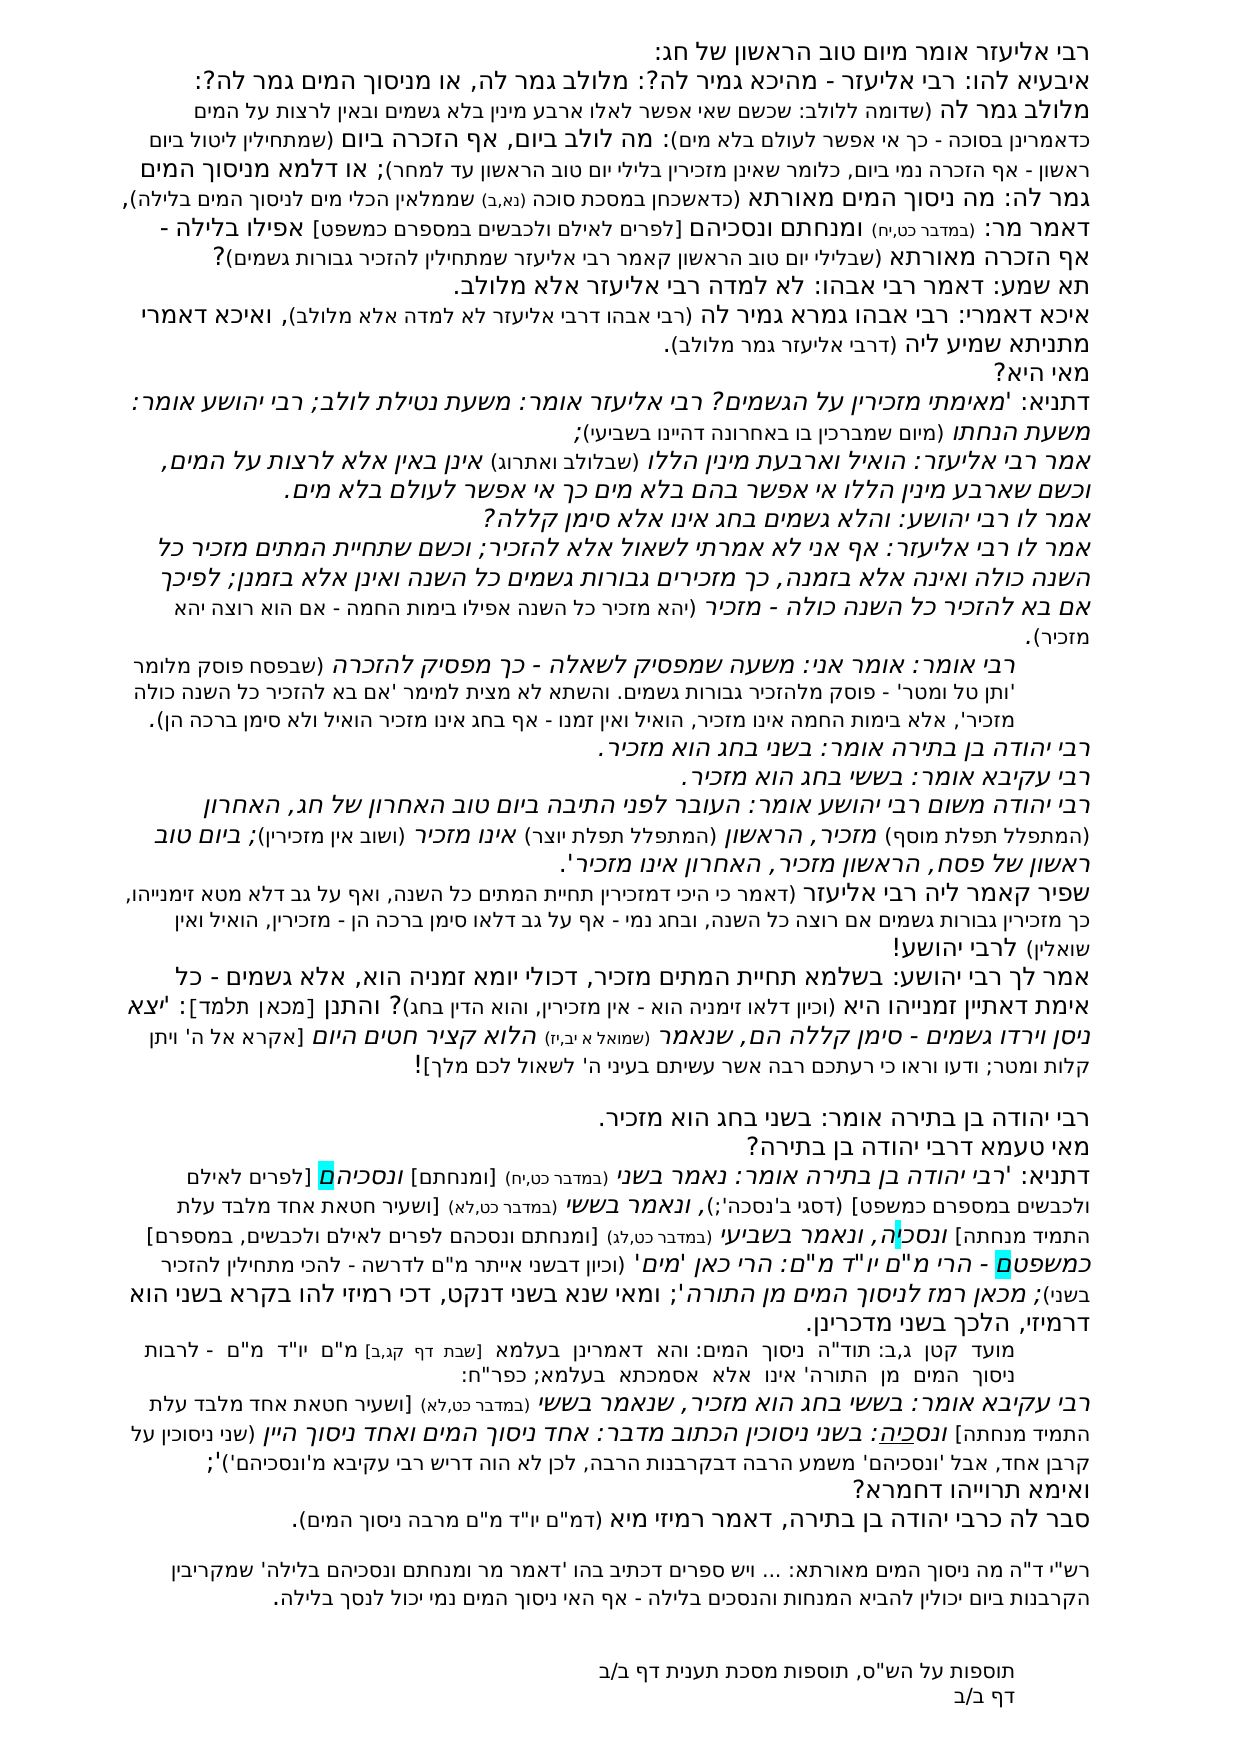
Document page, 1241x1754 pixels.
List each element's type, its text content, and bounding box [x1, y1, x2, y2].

text סבר לה כרבי יהודה בן בתירה, דאמר רמיזי מיא (דמ"ם יו"ד מ"ם מרבה ניסוך המים). [120, 1505, 1090, 1534]
text רש"י ד"ה מה ניסוך המים מאורתא: ... ויש ספרים דכתיב בהו 'דאמר מר ומנחתם ונסכיהם בלילה' שמקריבין הקרבנות ביום יכולין להביא המנחות והנסכים בלילה - אף האי ניסוך המים נמי יכול לנסך בלילה. [120, 1558, 1090, 1611]
text תא שמע: דאמר רבי אבהו: לא למדה רבי אליעזר אלא מלולב. [120, 271, 1090, 300]
text רבי יהודה משום רבי יהושע אומר: העובר לפני התיבה ביום טוב האחרון של חג, האחרון (המתפלל תפלת מוסף) מזכיר, הראשון (המתפלל תפלת יוצר) אינו מזכיר (ושוב אין מזכירין); ביום טוב ראשון של פסח, הראשון מזכיר, האחרון אינו מזכיר'. [120, 791, 1090, 879]
text רבי יהודה בן בתירה אומר: בשני בחג הוא מזכיר. [120, 733, 1090, 762]
text רבי עקיבא אומר: בששי בחג הוא מזכיר. [120, 762, 1090, 791]
text איבעיא להו: רבי אליעזר - מהיכא גמיר לה?: מלולב גמר לה, או מניסוך המים גמר לה?: [120, 66, 1090, 95]
text אמר לו רבי אליעזר: אף אני לא אמרתי לשאול אלא להזכיר; וכשם שתחיית המתים מזכיר כל השנה כולה ואינה אלא בזמנה, כך מזכירים גבורות גשמים כל השנה ואינן אלא בזמנן; לפיכך אם בא להזכיר כל השנה כולה - מזכיר (יהא מזכיר כל השנה אפילו בימות החמה - אם הוא רוצה יהא מזכיר). [120, 534, 1090, 651]
text רבי אומר: אומר אני: משעה שמפסיק לשאלה - כך מפסיק להזכרה (שבפסח פוסק מלומר 'ותן טל ומטר' - פוסק מלהזכיר גבורות גשמים. והשתא לא מצית למימר 'אם בא להזכיר כל השנה כולה מזכיר', אלא בימות החמה אינו מזכיר, הואיל ואין זמנו - אף בחג אינו מזכיר הואיל ולא סימן ברכה הן). [120, 651, 1015, 733]
text מועד קטן ג,ב: תוד"ה ניסוך המים: והא דאמרינן בעלמא [שבת דף קג,ב] מ"ם יו"ד מ"ם - לרבות ניסוך המים מן התורה' אינו אלא אסמכתא בעלמא; כפר"ח: [120, 1338, 1015, 1388]
text שפיר קאמר ליה רבי אליעזר (דאמר כי היכי דמזכירין תחיית המתים כל השנה, ואף על גב דלא מטא זימנייהו, כך מזכירין גבורות גשמים אם רוצה כל השנה, ובחג נמי - אף על גב דלאו סימן ברכה הן - מזכירין, הואיל ואין שואלין) לרבי יהושע! [120, 879, 1090, 962]
text רבי יהודה בן בתירה אומר: בשני בחג הוא מזכיר. [120, 1103, 1090, 1132]
text מלולב גמר לה (שדומה ללולב: שכשם שאי אפשר לאלו ארבע מינין בלא גשמים ובאין לרצות על המים כדאמרינן בסוכה - כך אי אפשר לעולם בלא מים): מה לולב ביום, אף הזכרה ביום (שמתחילין ליטול ביום ראשון - אף הזכרה נמי ביום, כלומר שאינן מזכירין בלילי יום טוב הראשון עד למחר); או דלמא מניסוך המים גמר לה: מה ניסוך המים מאורתא (כדאשכחן במסכת סוכה (נא,ב) שממלאין הכלי מים לניסוך המים בלילה), דאמר מר: (במדבר כט,יח) ומנחתם ונסכיהם [לפרים לאילם ולכבשים במספרם כמשפט] אפילו בלילה - אף הזכרה מאורתא (שבלילי יום טוב הראשון קאמר רבי אליעזר שמתחילין להזכיר גבורות גשמים)? [120, 95, 1090, 271]
text אמר לו רבי יהושע: והלא גשמים בחג אינו אלא סימן קללה? [120, 505, 1090, 534]
text מאי טעמא דרבי יהודה בן בתירה? [120, 1132, 1090, 1161]
text אמר לך רבי יהושע: בשלמא תחיית המתים מזכיר, דכולי יומא זמניה הוא, אלא גשמים - כל אימת דאתיין זמנייהו היא (וכיון דלאו זימניה הוא - אין מזכירין, והוא הדין בחג)? והתנן [מכאן תלמד]: 'יצא ניסן וירדו גשמים - סימן קללה הם, שנאמר (שמואל א יב,יז) הלוא קציר חטים היום [אקרא אל ה' ויתן קלות ומטר; ודעו וראו כי רעתכם רבה אשר עשיתם בעיני ה' לשאול לכם מלך]! [120, 962, 1090, 1079]
text דתניא: 'רבי יהודה בן בתירה אומר: נאמר בשני (במדבר כט,יח) [ומנחתם] ונסכיהם [לפרים לאילם ולכבשים במספרם כמשפט] (דסגי ב'נסכה';), ונאמר בששי (במדבר כט,לא) [ושעיר חטאת אחד מלבד עלת התמיד מנחתה] ונסכיה, ונאמר בשביעי (במדבר כט,לג) [ומנחתם ונסכהם לפרים לאילם ולכבשים, במספרם] כמשפטם - הרי מ"ם יו"ד מ"ם: הרי כאן 'מים' (וכיון דבשני אייתר מ"ם לדרשה - להכי מתחילין להזכיר בשני); מכאן רמז לניסוך המים מן התורה'; ומאי שנא בשני דנקט, דכי רמיזי להו בקרא בשני הוא דרמיזי, הלכך בשני מדכרינן. [120, 1161, 1090, 1338]
text רבי אליעזר אומר מיום טוב הראשון של חג: [120, 37, 1090, 66]
text תוספות על הש"ס, תוספות מסכת תענית דף ב/ב [120, 1659, 1015, 1684]
text איכא דאמרי: רבי אבהו גמרא גמיר לה (רבי אבהו דרבי אליעזר לא למדה אלא מלולב), ואיכא דאמרי מתניתא שמיע ליה (דרבי אליעזר גמר מלולב). [120, 300, 1090, 359]
text ואימא תרוייהו דחמרא? [120, 1476, 1090, 1505]
text דף ב/ב [120, 1684, 1015, 1708]
text מאי היא? [120, 359, 1090, 388]
text אמר רבי אליעזר: הואיל וארבעת מינין הללו (שבלולב ואתרוג) אינן באין אלא לרצות על המים, וכשם שארבע מינין הללו אי אפשר בהם בלא מים כך אי אפשר לעולם בלא מים. [120, 446, 1090, 505]
text דתניא: 'מאימתי מזכירין על הגשמים? רבי אליעזר אומר: משעת נטילת לולב; רבי יהושע אומר: משעת הנחתו (מיום שמברכין בו באחרונה דהיינו בשביעי); [120, 388, 1090, 446]
text רבי עקיבא אומר: בששי בחג הוא מזכיר, שנאמר בששי (במדבר כט,לא) [ושעיר חטאת אחד מלבד עלת התמיד מנחתה] ונסכיה: בשני ניסוכין הכתוב מדבר: אחד ניסוך המים ואחד ניסוך היין (שני ניסוכין על קרבן אחד, אבל 'ונסכיהם' משמע הרבה דבקרבנות הרבה, לכן לא הוה דריש רבי עקיבא מ'ונסכיהם')'; [120, 1388, 1090, 1476]
